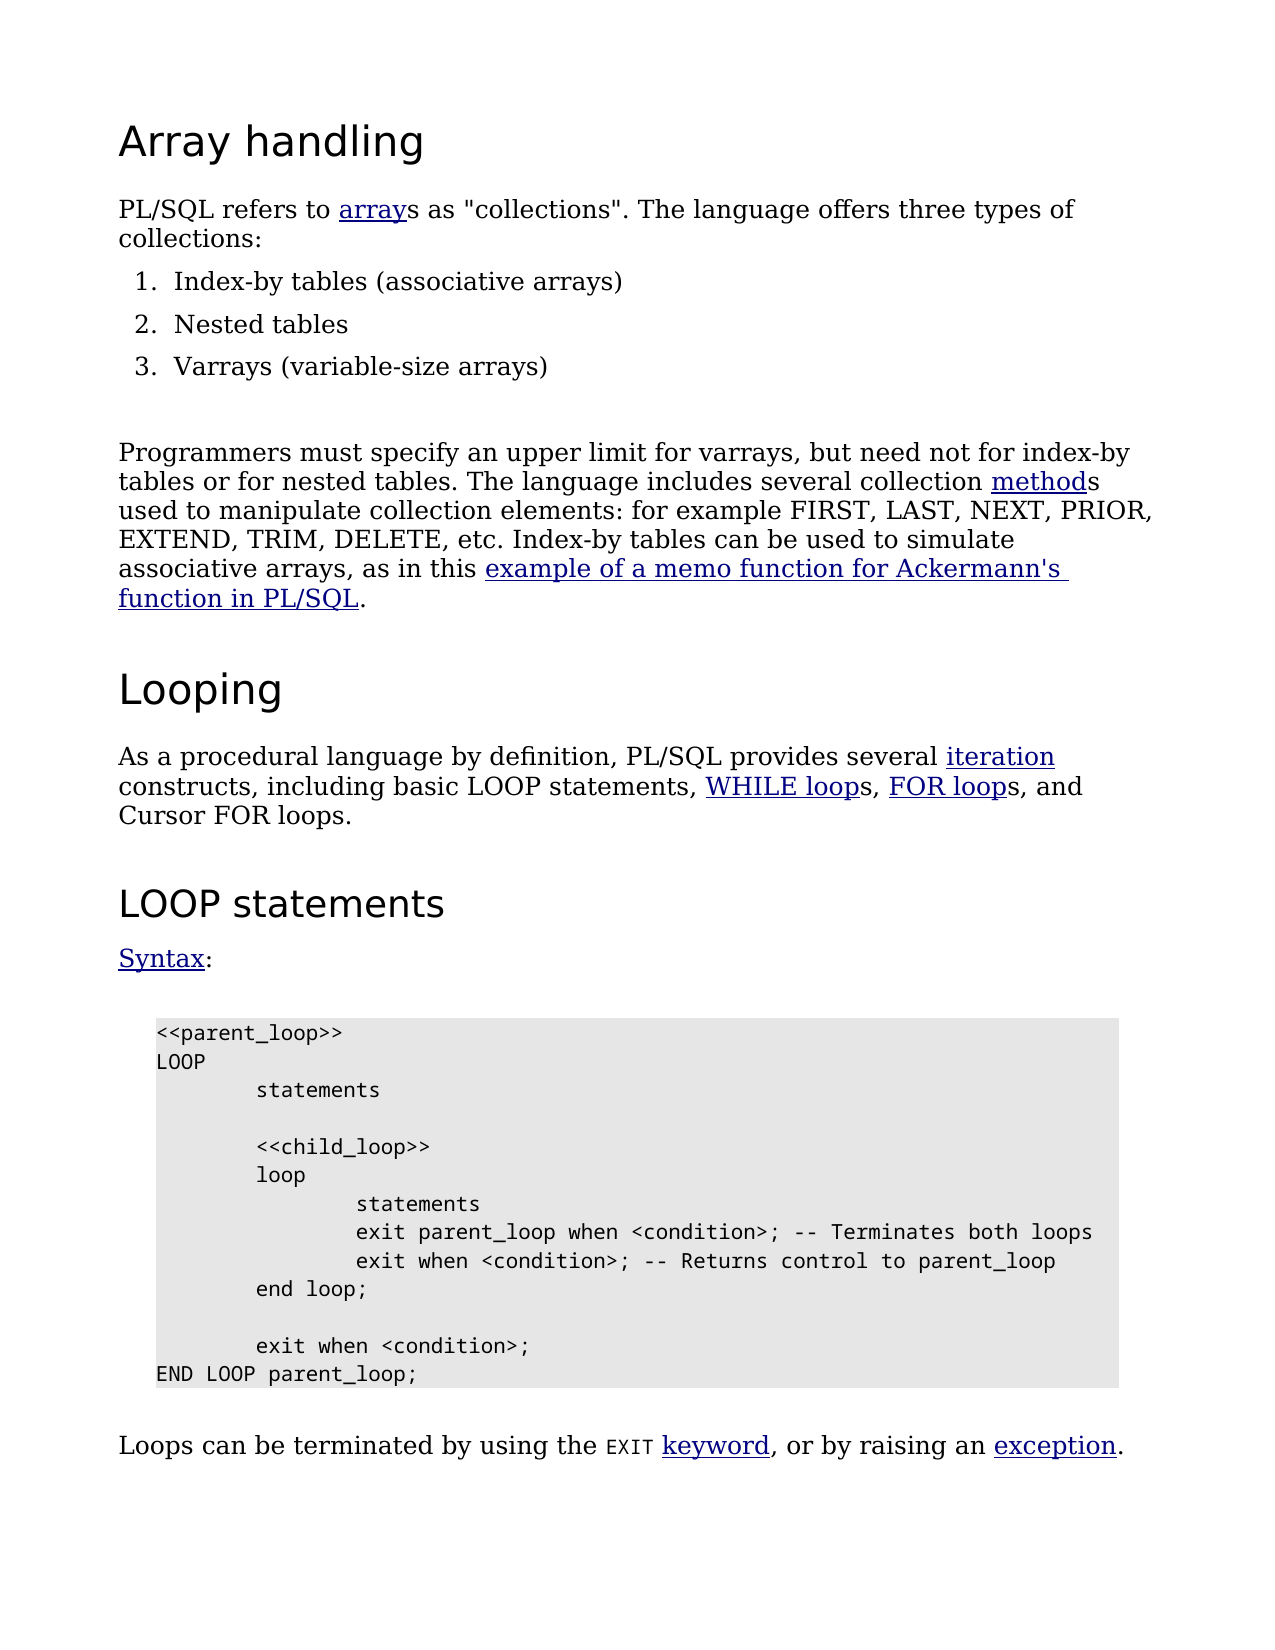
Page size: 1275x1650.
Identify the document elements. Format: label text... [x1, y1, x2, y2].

list Nested tables [118, 310, 1157, 339]
list Varrays (variable-size arrays) [118, 352, 1157, 382]
text Loops can be terminated by using the EXIT keyword, or by raising an exception. [118, 1432, 1157, 1461]
text Syntax: [118, 944, 1157, 973]
text <<parent_loop>> LOOP statements <<child_loop>> loop statements exit parent_loop when <condition>; -- Terminates both loops exit when <condition>; -- Returns control to parent_loop end loop; exit when <condition>; END LOOP parent_loop; [156, 1018, 1119, 1388]
subtitle Looping [118, 665, 1157, 714]
text Programmers must specify an upper limit for varrays, but need not for index-by tables or for nested tables. The language includes several collection methods used to manipulate collection elements: for example FIRST, LAST, NEXT, PRIOR, EXTEND, TRIM, DELETE, etc. Index-by tables can be used to simulate associative arrays, as in this example of a memo function for Ackermann's function in PL/SQL. [118, 438, 1157, 613]
text PL/SQL refers to arrays as "collections". The language offers three types of collections: [118, 195, 1157, 253]
subtitle LOOP statements [118, 882, 1157, 926]
text As a procedural language by definition, PL/SQL provides several iteration constructs, including basic LOOP statements, WHILE loops, FOR loops, and Cursor FOR loops. [118, 742, 1157, 830]
subtitle Array handling [118, 118, 1157, 167]
list Index-by tables (associative arrays) [118, 267, 1157, 296]
